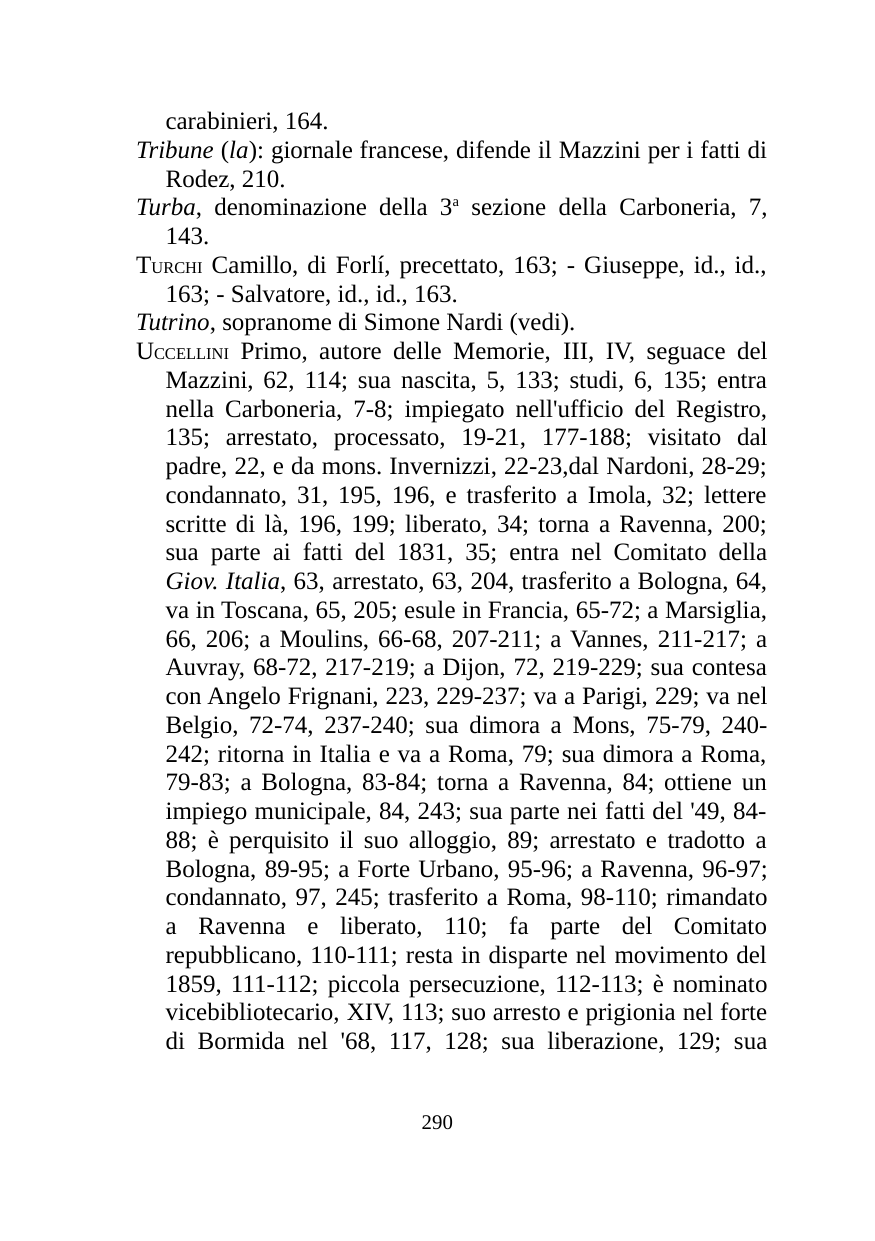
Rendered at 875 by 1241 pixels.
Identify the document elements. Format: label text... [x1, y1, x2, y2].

text Uccellini Primo, autore delle Memorie, III, IV, seguace del Mazzini, 62, 114; sua nascita, 5, 133; studi, 6, 135; entra nella Carboneria, 7-8; impiegato nell'ufficio del Registro, 135; arrestato, processato, 19-21, 177-188; visitato dal padre, 22, e da mons. Invernizzi, 22-23,dal Nardoni, 28-29; condannato, 31, 195, 196, e trasferito a Imola, 32; lettere scritte di là, 196, 199; liberato, 34; torna a Ravenna, 200; sua parte ai fatti del 1831, 35; entra nel Comitato della Giov. Italia, 63, arrestato, 63, 204, trasferito a Bologna, 64, va in Toscana, 65, 205; esule in Francia, 65-72; a Marsiglia, 66, 206; a Moulins, 66-68, 207-211; a Vannes, 211-217; a Auvray, 68-72, 217-219; a Dijon, 72, 219-229; sua contesa con Angelo Frignani, 223, 229-237; va a Parigi, 229; va nel Belgio, 72-74, 237-240; sua dimora a Mons, 75-79, 240-242; ritorna in Italia e va a Roma, 79; sua dimora a Roma, 79-83; a Bologna, 83-84; torna a Ravenna, 84; ottiene un impiego municipale, 84, 243; sua parte nei fatti del '49, 84-88; è perquisito il suo alloggio, 89; arrestato e tradotto a Bologna, 89-95; a Forte Urbano, 95-96; a Ravenna, 96-97; condannato, 97, 245; trasferito a Roma, 98-110; rimandato a Ravenna e liberato, 110; fa parte del Comitato repubblicano, 110-111; resta in disparte nel movimento del 1859, 111-112; piccola persecuzione, 112-113; è nominato vicebibliotecario, XIV, 113; suo arresto e prigionia nel forte di Bormida nel '68, 117, 128; sua liberazione, 129; sua [136, 336, 768, 1055]
text Tutrino, sopranome di Simone Nardi (vedi). [136, 307, 768, 336]
text Tribune (la): giornale francese, difende il Mazzini per i fatti di Rodez, 210. [136, 135, 768, 192]
text carabinieri, 164. [136, 106, 768, 135]
text Turba, denominazione della 3a sezione della Carboneria, 7, 143. [136, 192, 768, 250]
text Turchi Camillo, di Forlí, precettato, 163; - Giuseppe, id., id., 163; - Salvatore, id., id., 163. [136, 250, 768, 307]
